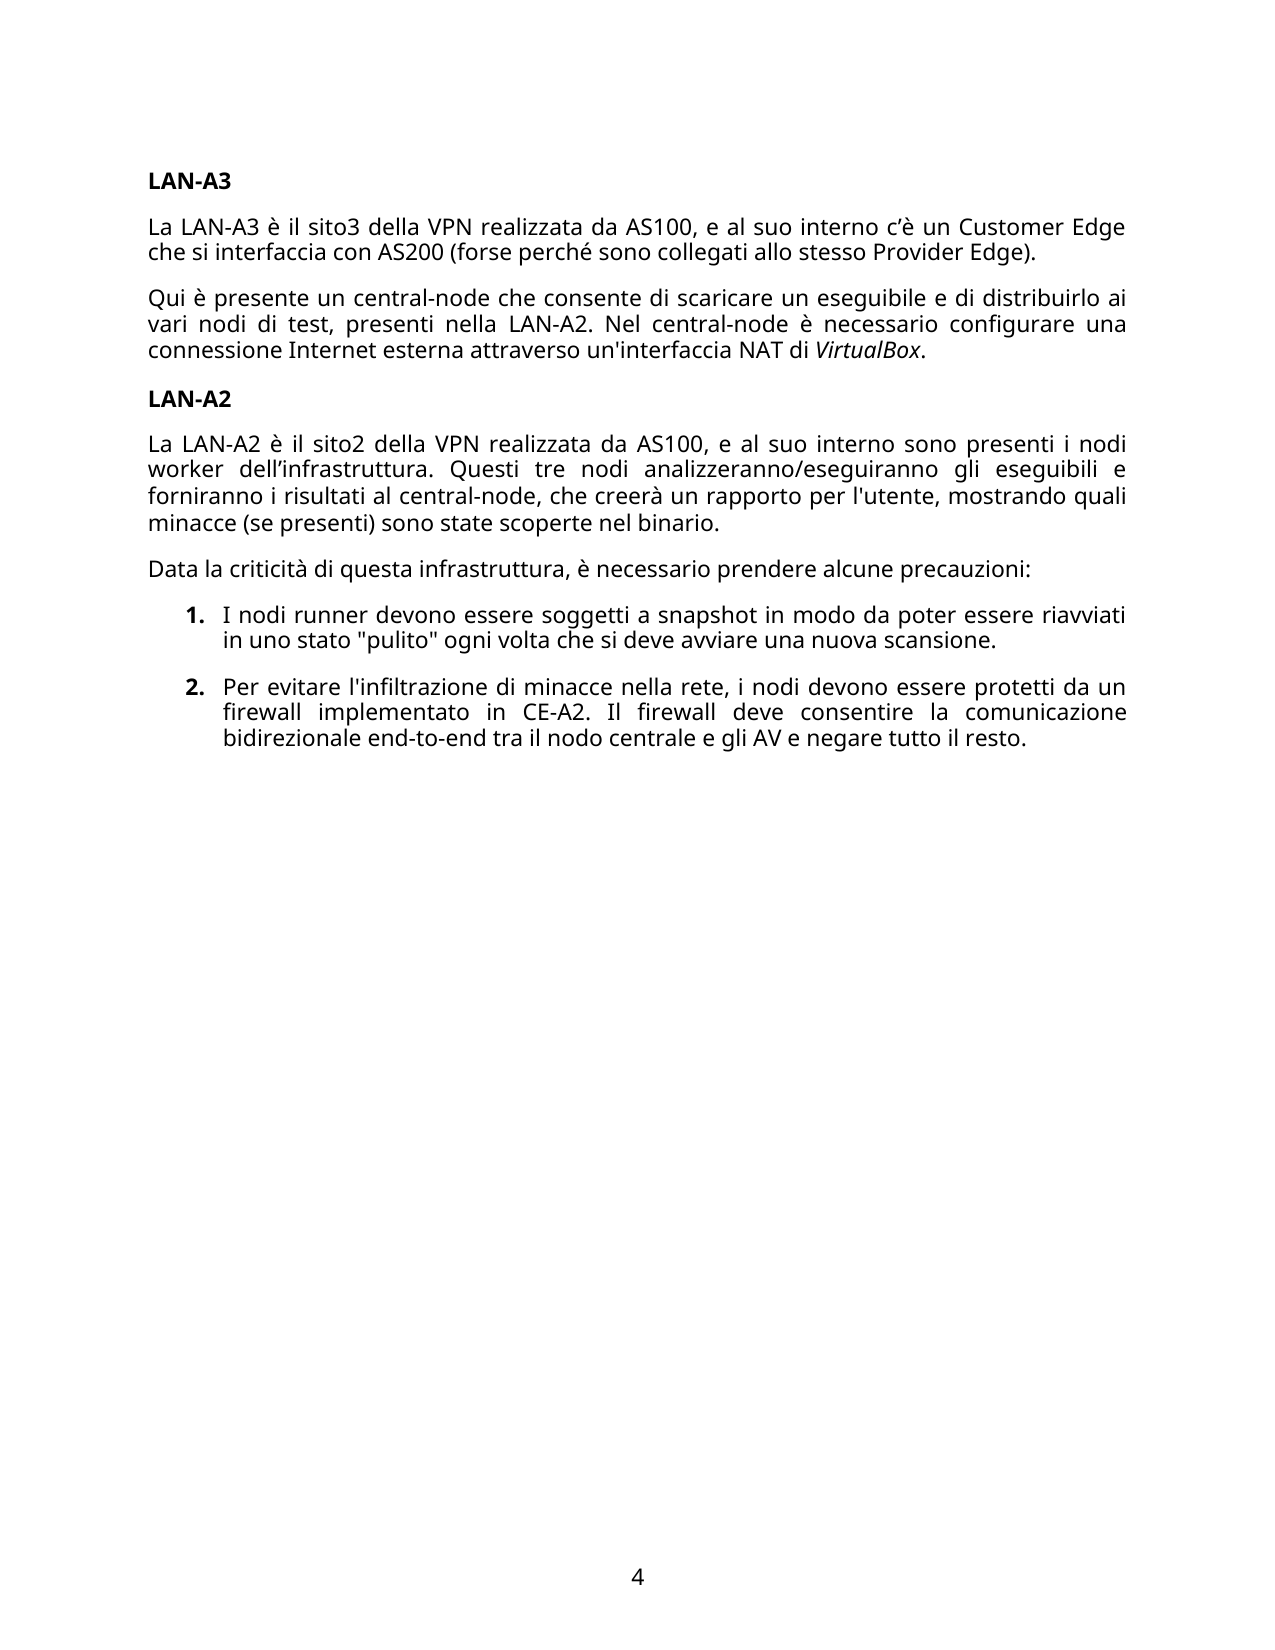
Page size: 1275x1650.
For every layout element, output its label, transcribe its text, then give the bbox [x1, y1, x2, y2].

list Per evitare l'infiltrazione di minacce nella rete, i nodi devono essere protetti da un firewall implementato in CE-A2. Il firewall deve consentire la comunicazione bidirezionale end-to-end tra il nodo centrale e gli AV e negare tutto il resto. [185, 674, 1127, 753]
subtitle LAN-A3 [148, 168, 1127, 195]
text Qui è presente un central-node che consente di scaricare un eseguibile e di distribuirlo ai vari nodi di test, presenti nella LAN-A2. Nel central-node è necessario configurare una connessione Internet esterna attraverso un'interfaccia NAT di VirtualBox. [148, 286, 1127, 365]
text La LAN-A3 è il sito3 della VPN realizzata da AS100, e al suo interno c’è un Customer Edge che si interfaccia con AS200 (forse perché sono collegati allo stesso Provider Edge). [148, 214, 1127, 267]
text La LAN-A2 è il sito2 della VPN realizzata da AS100, e al suo interno sono presenti i nodi worker dell’infrastruttura. Questi tre nodi analizzeranno/eseguiranno gli eseguibili e forniranno i risultati al central-node, che creerà un rapporto per l'utente, mostrando quali minacce (se presenti) sono state scoperte nel binario. [148, 431, 1127, 538]
subtitle LAN-A2 [148, 386, 1127, 413]
list I nodi runner devono essere soggetti a snapshot in modo da poter essere riavviati in uno stato "pulito" ogni volta che si deve avviare una nuova scansione. [185, 602, 1127, 655]
text Data la criticità di questa infrastruttura, è necessario prendere alcune precauzioni: [148, 556, 1127, 583]
